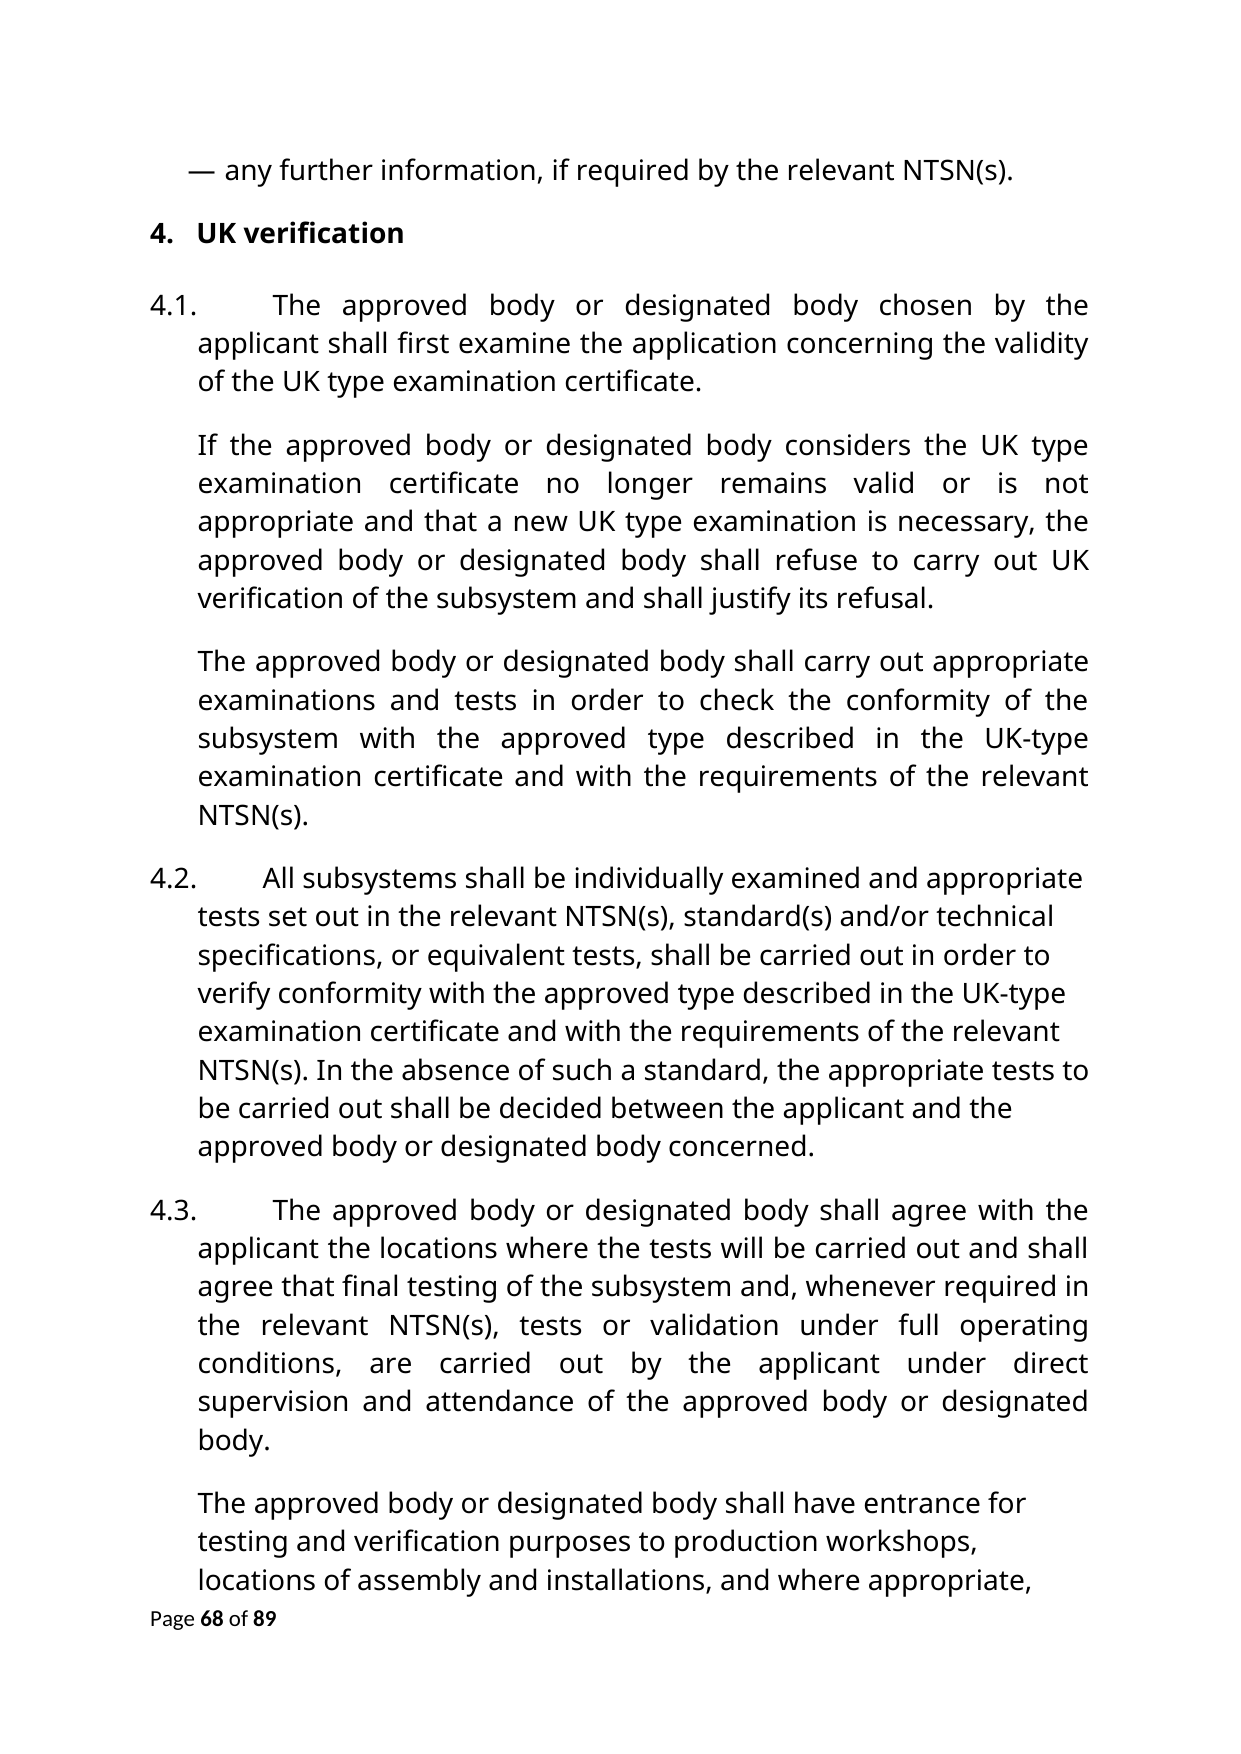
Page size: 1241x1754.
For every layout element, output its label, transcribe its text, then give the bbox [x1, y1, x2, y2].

list All subsystems shall be individually examined and appropriate tests set out in the relevant NTSN(s), standard(s) and/or technical specifications, or equivalent tests, shall be carried out in order to verify conformity with the approved type described in the UK-type examination certificate and with the requirements of the relevant NTSN(s). In the absence of such a standard, the appropriate tests to be carried out shall be decided between the applicant and the approved body or designated body concerned. [150, 858, 1090, 1165]
text 4. UK verification [150, 213, 1090, 252]
list The approved body or designated body shall agree with the applicant the locations where the tests will be carried out and shall agree that final testing of the subsystem and, whenever required in the relevant NTSN(s), tests or validation under full operating conditions, are carried out by the applicant under direct supervision and attendance of the approved body or designated body. [150, 1190, 1090, 1458]
list The approved body or designated body shall have entrance for testing and verification purposes to production workshops, locations of assembly and installations, and where appropriate, [197, 1483, 1090, 1598]
list The approved body or designated body chosen by the applicant shall first examine the application concerning the validity of the UK type examination certificate. [150, 285, 1090, 400]
list The approved body or designated body shall carry out appropriate examinations and tests in order to check the conformity of the subsystem with the approved type described in the UK-type examination certificate and with the requirements of the relevant NTSN(s). [197, 642, 1090, 833]
list If the approved body or designated body considers the UK type examination certificate no longer remains valid or is not appropriate and that a new UK type examination is necessary, the approved body or designated body shall refuse to carry out UK verification of the subsystem and shall justify its refusal. [197, 425, 1090, 617]
list any further information, if required by the relevant NTSN(s). [187, 150, 1090, 188]
